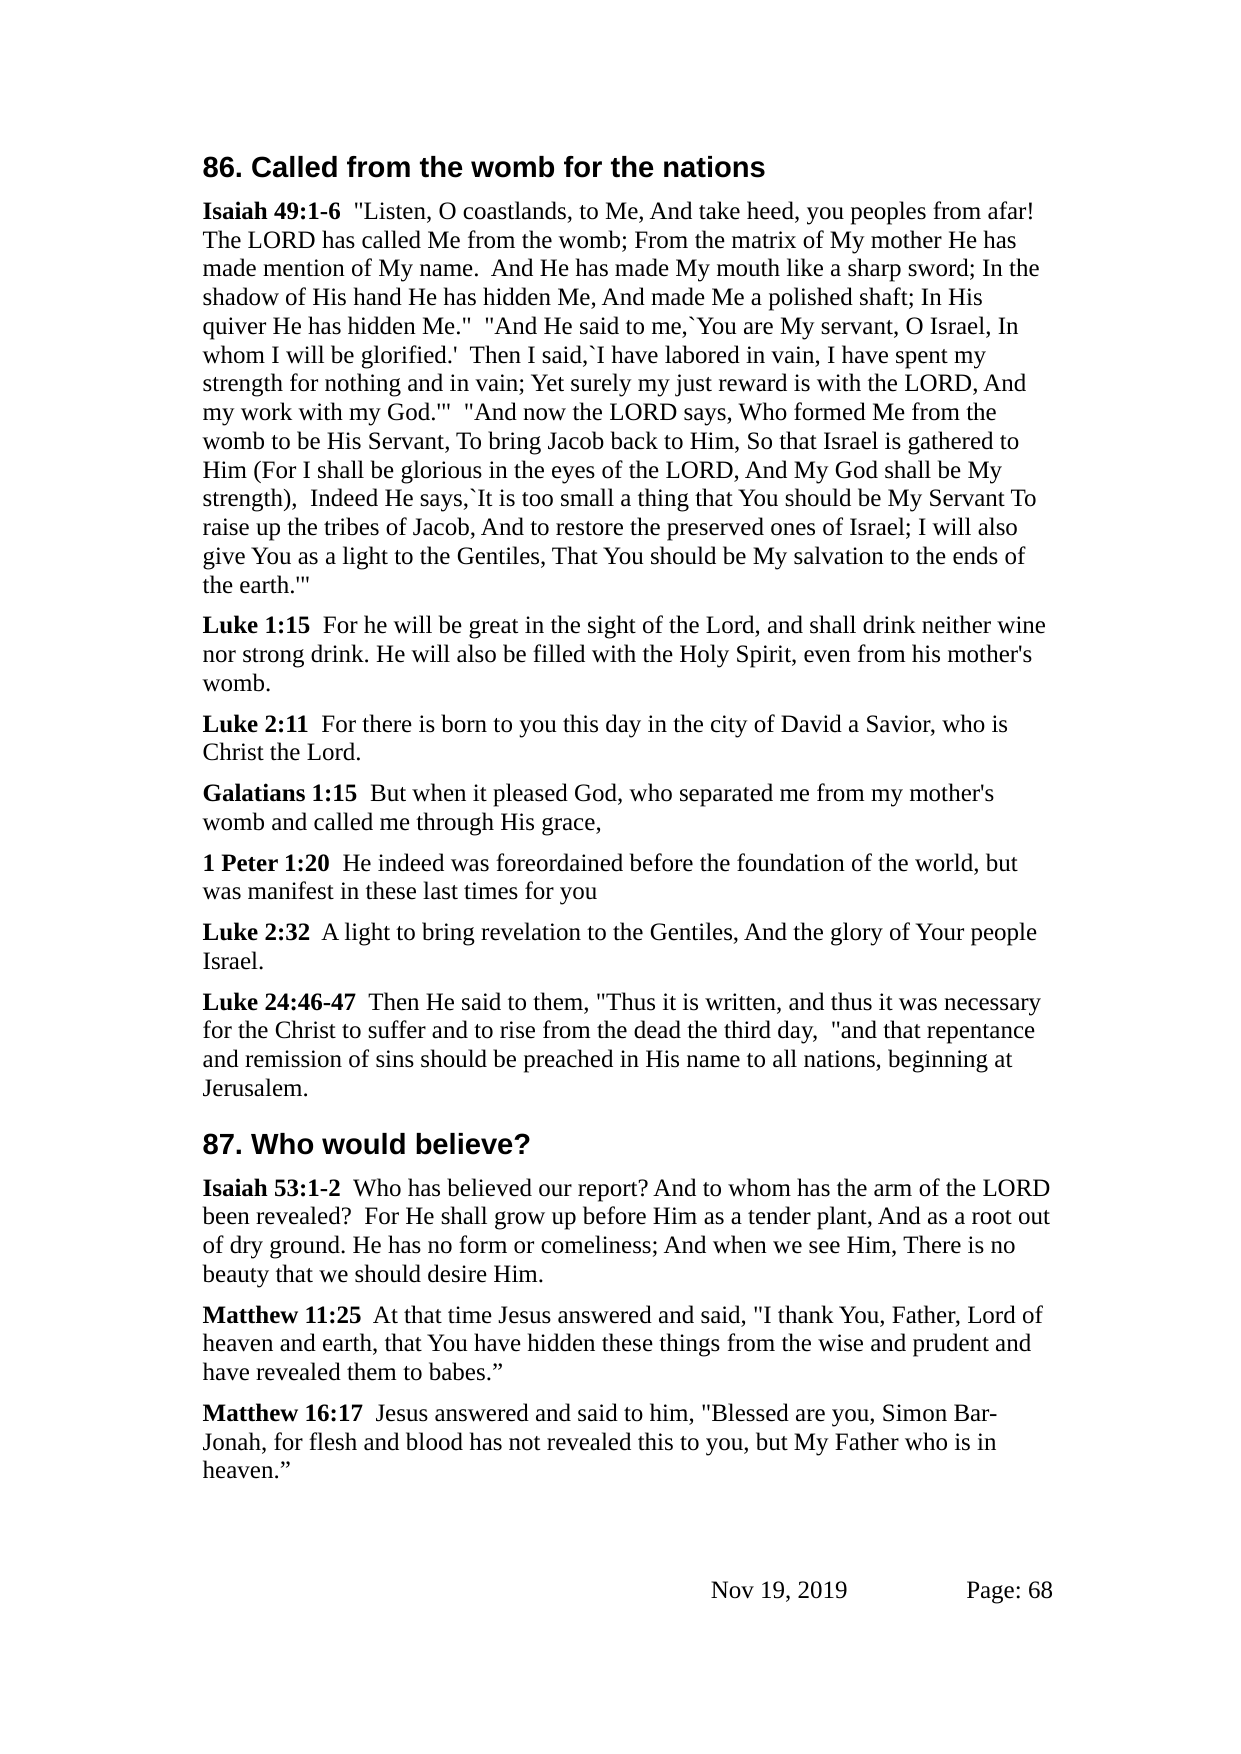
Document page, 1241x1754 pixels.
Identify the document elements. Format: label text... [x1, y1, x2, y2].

text Luke 2:32 A light to bring revelation to the Gentiles, And the glory of Your people Israel. [202, 917, 1053, 975]
text Luke 24:46-47 Then He said to them, "Thus it is written, and thus it was necessary for the Christ to suffer and to rise from the dead the third day, "and that repentance and remission of sins should be preached in His name to all nations, beginning at Jerusalem. [202, 987, 1053, 1102]
text 1 Peter 1:20 He indeed was foreordained before the foundation of the world, but was manifest in these last times for you [202, 848, 1053, 905]
subtitle 86. Called from the womb for the nations [202, 150, 1053, 183]
text Galatians 1:15 But when it pleased God, who separated me from my mother's womb and called me through His grace, [202, 778, 1053, 836]
text Luke 2:11 For there is born to you this day in the city of David a Savior, who is Christ the Lord. [202, 709, 1053, 766]
text Matthew 11:25 At that time Jesus answered and said, "I thank You, Father, Lord of heaven and earth, that You have hidden these things from the wise and prudent and have revealed them to babes.” [202, 1300, 1053, 1386]
text Matthew 16:17 Jesus answered and said to him, "Blessed are you, Simon Bar-Jonah, for flesh and blood has not revealed this to you, but My Father who is in heaven.” [202, 1398, 1053, 1484]
text Isaiah 53:1-2 Who has believed our report? And to whom has the arm of the LORD been revealed? For He shall grow up before Him as a tender plant, And as a root out of dry ground. He has no form or comeliness; And when we see Him, There is no beauty that we should desire Him. [202, 1173, 1053, 1288]
text Luke 1:15 For he will be great in the sight of the Lord, and shall drink neither wine nor strong drink. He will also be filled with the Holy Spirit, even from his mother's womb. [202, 611, 1053, 697]
text Isaiah 49:1-6 "Listen, O coastlands, to Me, And take heed, you peoples from afar! The LORD has called Me from the womb; From the matrix of My mother He has made mention of My name. And He has made My mouth like a sharp sword; In the shadow of His hand He has hidden Me, And made Me a polished shaft; In His quiver He has hidden Me." "And He said to me,`You are My servant, O Israel, In whom I will be glorified.' Then I said,`I have labored in vain, I have spent my strength for nothing and in vain; Yet surely my just reward is with the LORD, And my work with my God.'" "And now the LORD says, Who formed Me from the womb to be His Servant, To bring Jacob back to Him, So that Israel is gathered to Him (For I shall be glorious in the eyes of the LORD, And My God shall be My strength), Indeed He says,`It is too small a thing that You should be My Servant To raise up the tribes of Jacob, And to restore the preserved ones of Israel; I will also give You as a light to the Gentiles, That You should be My salvation to the ends of the earth.'" [202, 196, 1053, 598]
subtitle 87. Who would believe? [202, 1127, 1053, 1160]
